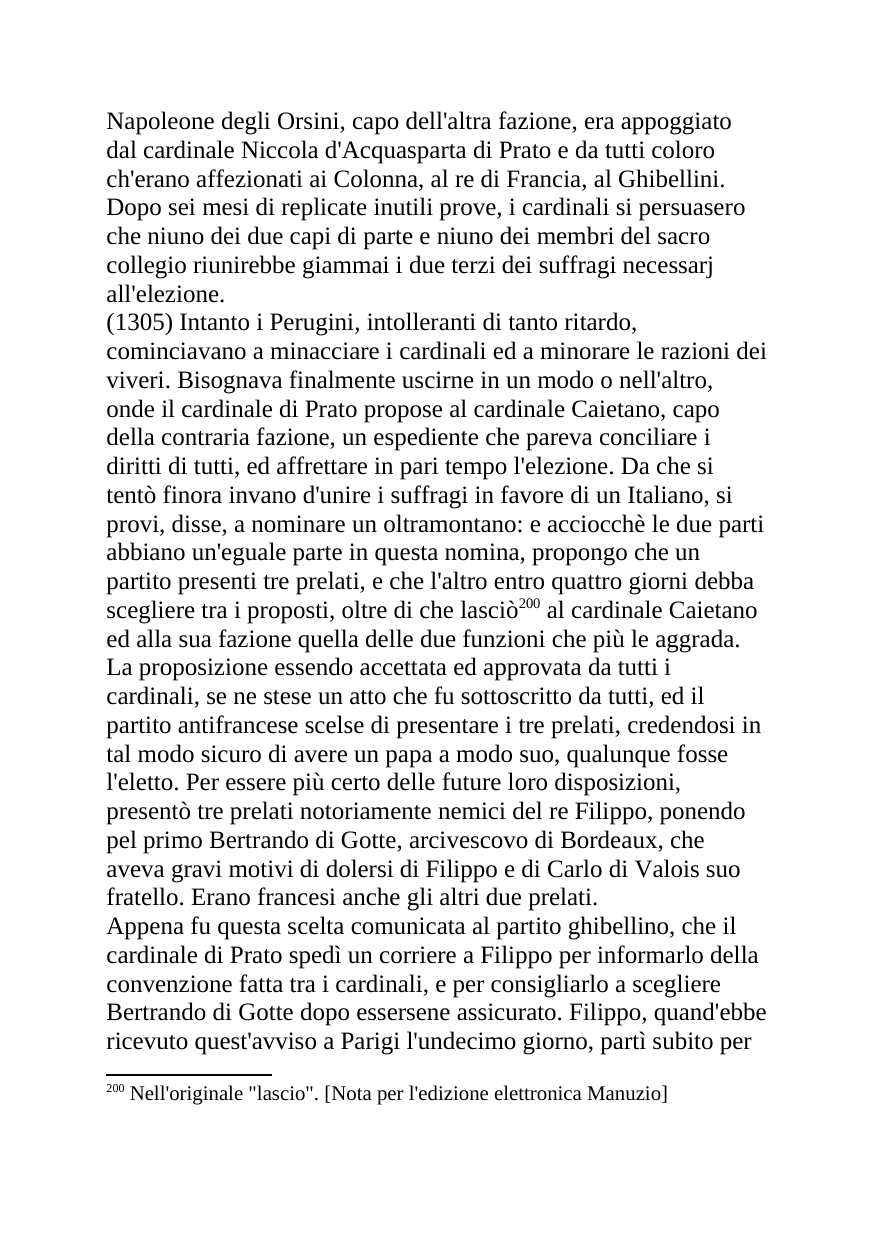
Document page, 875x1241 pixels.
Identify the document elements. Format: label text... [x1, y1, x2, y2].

text Appena fu questa scelta comunicata al partito ghibellino, che il cardinale di Prato spedì un corriere a Filippo per informarlo della convenzione fatta tra i cardinali, e per consigliarlo a scegliere Bertrando di Gotte dopo essersene assicurato. Filippo, quand'ebbe ricevuto quest'avviso a Parigi l'undecimo giorno, partì subito per [106, 911, 768, 1055]
text (1305) Intanto i Perugini, intolleranti di tanto ritardo, cominciavano a minacciare i cardinali ed a minorare le razioni dei viveri. Bisognava finalmente uscirne in un modo o nell'altro, onde il cardinale di Prato propose al cardinale Caietano, capo della contraria fazione, un espediente che pareva conciliare i diritti di tutti, ed affrettare in pari tempo l'elezione. Da che si tentò finora invano d'unire i suffragi in favore di un Italiano, si provi, disse, a nominare un oltramontano: e acciocchè le due parti abbiano un'eguale parte in questa nomina, propongo che un partito presenti tre prelati, e che l'altro entro quattro giorni debba scegliere tra i proposti, oltre di che lasciò al cardinale Caietano ed alla sua fazione quella delle due funzioni che più le aggrada. La proposizione essendo accettata ed approvata da tutti i cardinali, se ne stese un atto che fu sottoscritto da tutti, ed il partito antifrancese scelse di presentare i tre prelati, credendosi in tal modo sicuro di avere un papa a modo suo, qualunque fosse l'eletto. Per essere più certo delle future loro disposizioni, presentò tre prelati notoriamente nemici del re Filippo, ponendo pel primo Bertrando di Gotte, arcivescovo di Bordeaux, che aveva gravi motivi di dolersi di Filippo e di Carlo di Valois suo fratello. Erano francesi anche gli altri due prelati. [106, 307, 768, 911]
text Napoleone degli Orsini, capo dell'altra fazione, era appoggiato dal cardinale Niccola d'Acquasparta di Prato e da tutti coloro ch'erano affezionati ai Colonna, al re di Francia, al Ghibellini. Dopo sei mesi di replicate inutili prove, i cardinali si persuasero che niuno dei due capi di parte e niuno dei membri del sacro collegio riunirebbe giammai i due terzi dei suffragi necessarj all'elezione. [106, 106, 768, 307]
text Nell'originale "lascio". [Nota per l'edizione elettronica Manuzio] [106, 1081, 768, 1105]
